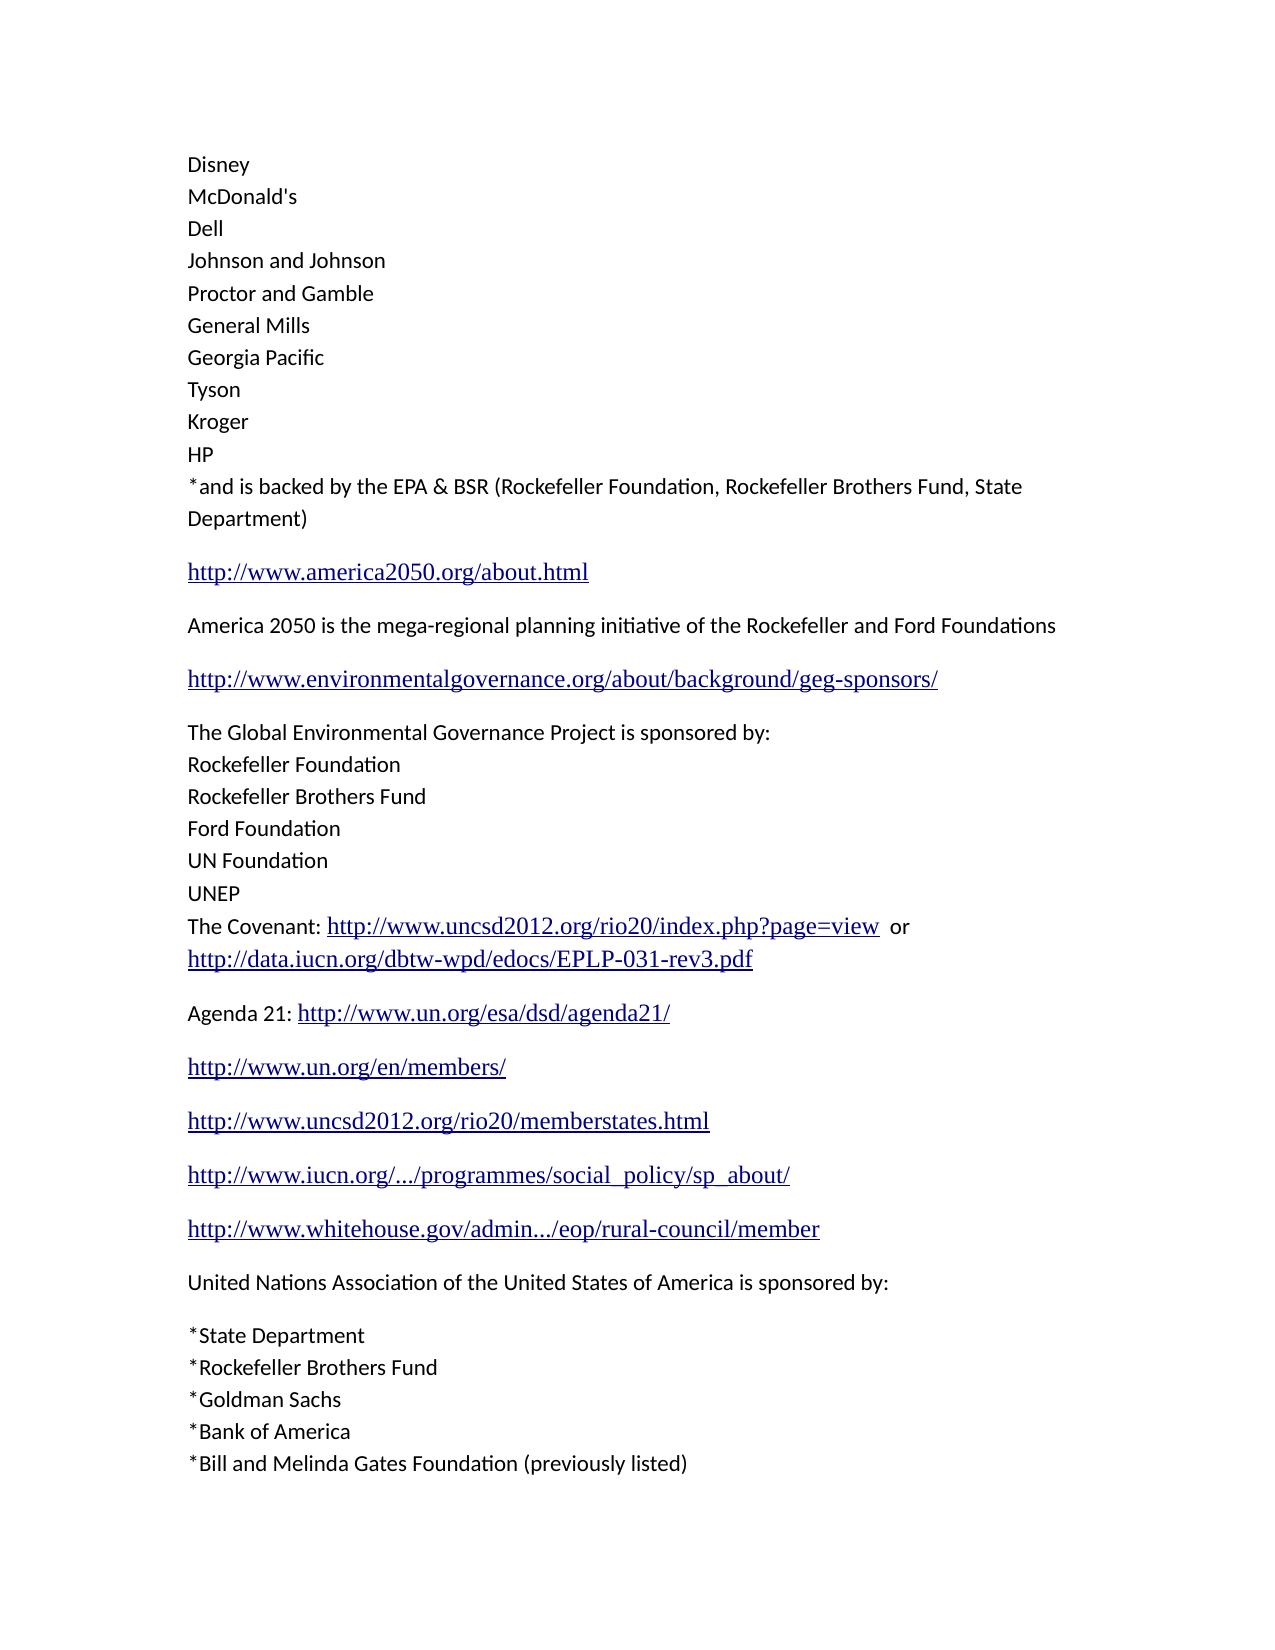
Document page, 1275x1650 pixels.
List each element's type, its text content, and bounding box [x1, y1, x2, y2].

text McDonald's [187, 182, 1087, 210]
text *State Department [187, 1321, 1087, 1349]
text The Global Environmental Governance Project is sponsored by: [187, 718, 1087, 746]
text United Nations Association of the United States of America is sponsored by: [187, 1268, 1087, 1296]
text http://www.uncsd2012.org/rio20/memberstates.html [187, 1106, 1087, 1135]
text *Bank of America [187, 1417, 1087, 1445]
text http://www.un.org/en/members/ [187, 1052, 1087, 1081]
text *Goldman Sachs [187, 1385, 1087, 1413]
text Rockefeller Foundation [187, 750, 1087, 778]
text http://www.environmentalgovernance.org/about/background/geg-sponsors/ [187, 664, 1087, 693]
text Proctor and Gamble [187, 279, 1087, 307]
text UN Foundation [187, 847, 1087, 874]
text *Rockefeller Brothers Fund [187, 1353, 1087, 1381]
text Johnson and Johnson [187, 247, 1087, 274]
text HP [187, 440, 1087, 468]
text Rockefeller Brothers Fund [187, 782, 1087, 810]
text http://www.america2050.org/about.html [187, 557, 1087, 586]
text *and is backed by the EPA & BSR (Rockefeller Foundation, Rockefeller Brothers Fund, State Department) [187, 472, 1087, 532]
text Tyson [187, 375, 1087, 403]
text Agenda 21: http://www.un.org/esa/dsd/agenda21/ [187, 998, 1087, 1027]
text Ford Foundation [187, 814, 1087, 842]
text The Covenant: http://www.uncsd2012.org/rio20/index.php?page=view or http://data.iucn.org/dbtw-wpd/edocs/EPLP-031-rev3.pdf [187, 911, 1087, 973]
text http://www.whitehouse.gov/admin.../eop/rural-council/member [187, 1214, 1087, 1243]
text *Bill and Melinda Gates Foundation (previously listed) [187, 1449, 1087, 1477]
text http://www.iucn.org/.../programmes/social_policy/sp_about/ [187, 1160, 1087, 1189]
text Georgia Pacific [187, 343, 1087, 371]
text General Mills [187, 311, 1087, 339]
text Dell [187, 214, 1087, 242]
text America 2050 is the mega-regional planning initiative of the Rockefeller and Ford Foundations [187, 611, 1087, 639]
text Disney [187, 150, 1087, 178]
text UNEP [187, 879, 1087, 907]
text Kroger [187, 407, 1087, 436]
